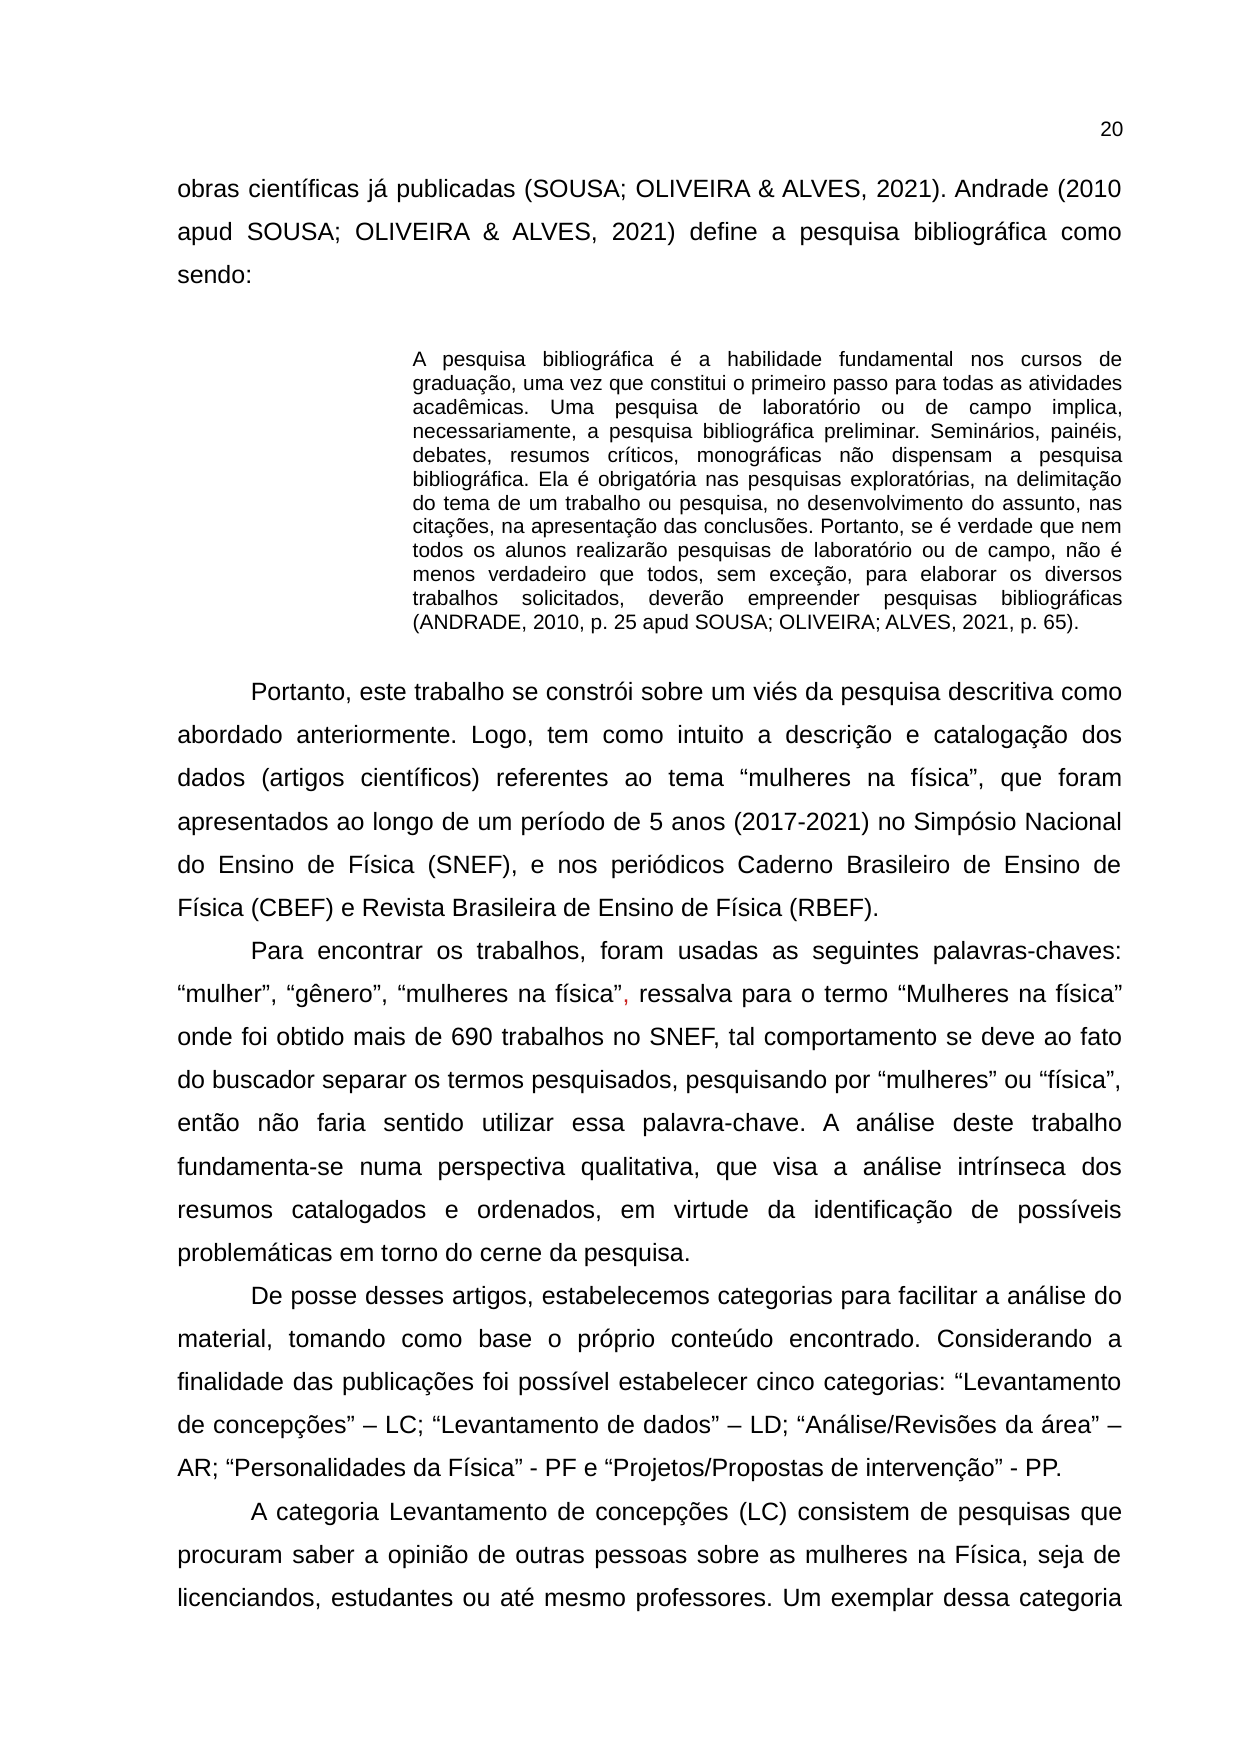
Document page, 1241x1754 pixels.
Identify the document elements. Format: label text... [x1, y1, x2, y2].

text Para encontrar os trabalhos, foram usadas as seguintes palavras-chaves: “mulher”, “gênero”, “mulheres na física”, ressalva para o termo “Mulheres na física” onde foi obtido mais de 690 trabalhos no SNEF, tal comportamento se deve ao fato do buscador separar os termos pesquisados, pesquisando por “mulheres” ou “física”, então não faria sentido utilizar essa palavra-chave. A análise deste trabalho fundamenta-se numa perspectiva qualitativa, que visa a análise intrínseca dos resumos catalogados e ordenados, em virtude da identificação de possíveis problemáticas em torno do cerne da pesquisa. [177, 936, 1123, 1267]
text De posse desses artigos, estabelecemos categorias para facilitar a análise do material, tomando como base o próprio conteúdo encontrado. Considerando a finalidade das publicações foi possível estabelecer cinco categorias: “Levantamento de concepções” – LC; “Levantamento de dados” – LD; “Análise/Revisões da área” – AR; “Personalidades da Física” - PF e “Projetos/Propostas de intervenção” - PP. [177, 1281, 1123, 1482]
text obras científicas já publicadas (SOUSA; OLIVEIRA & ALVES, 2021). Andrade (2010 apud SOUSA; OLIVEIRA & ALVES, 2021) define a pesquisa bibliográfica como sendo: [177, 174, 1123, 289]
text Portanto, este trabalho se constrói sobre um viés da pesquisa descritiva como abordado anteriormente. Logo, tem como intuito a descrição e catalogação dos dados (artigos científicos) referentes ao tema “mulheres na física”, que foram apresentados ao longo de um período de 5 anos (2017-2021) no Simpósio Nacional do Ensino de Física (SNEF), e nos periódicos Caderno Brasileiro de Ensino de Física (CBEF) e Revista Brasileira de Ensino de Física (RBEF). [177, 677, 1123, 922]
text A pesquisa bibliográfica é a habilidade fundamental nos cursos de graduação, uma vez que constitui o primeiro passo para todas as atividades acadêmicas. Uma pesquisa de laboratório ou de campo implica, necessariamente, a pesquisa bibliográfica preliminar. Seminários, painéis, debates, resumos críticos, monográficas não dispensam a pesquisa bibliográfica. Ela é obrigatória nas pesquisas exploratórias, na delimitação do tema de um trabalho ou pesquisa, no desenvolvimento do assunto, nas citações, na apresentação das conclusões. Portanto, se é verdade que nem todos os alunos realizarão pesquisas de laboratório ou de campo, não é menos verdadeiro que todos, sem exceção, para elaborar os diversos trabalhos solicitados, deverão empreender pesquisas bibliográficas (ANDRADE, 2010, p. 25 apud SOUSA; OLIVEIRA; ALVES, 2021, p. 65). [412, 347, 1123, 634]
text A categoria Levantamento de concepções (LC) consistem de pesquisas que procuram saber a opinião de outras pessoas sobre as mulheres na Física, seja de licenciandos, estudantes ou até mesmo professores. Um exemplar dessa categoria [177, 1497, 1123, 1612]
